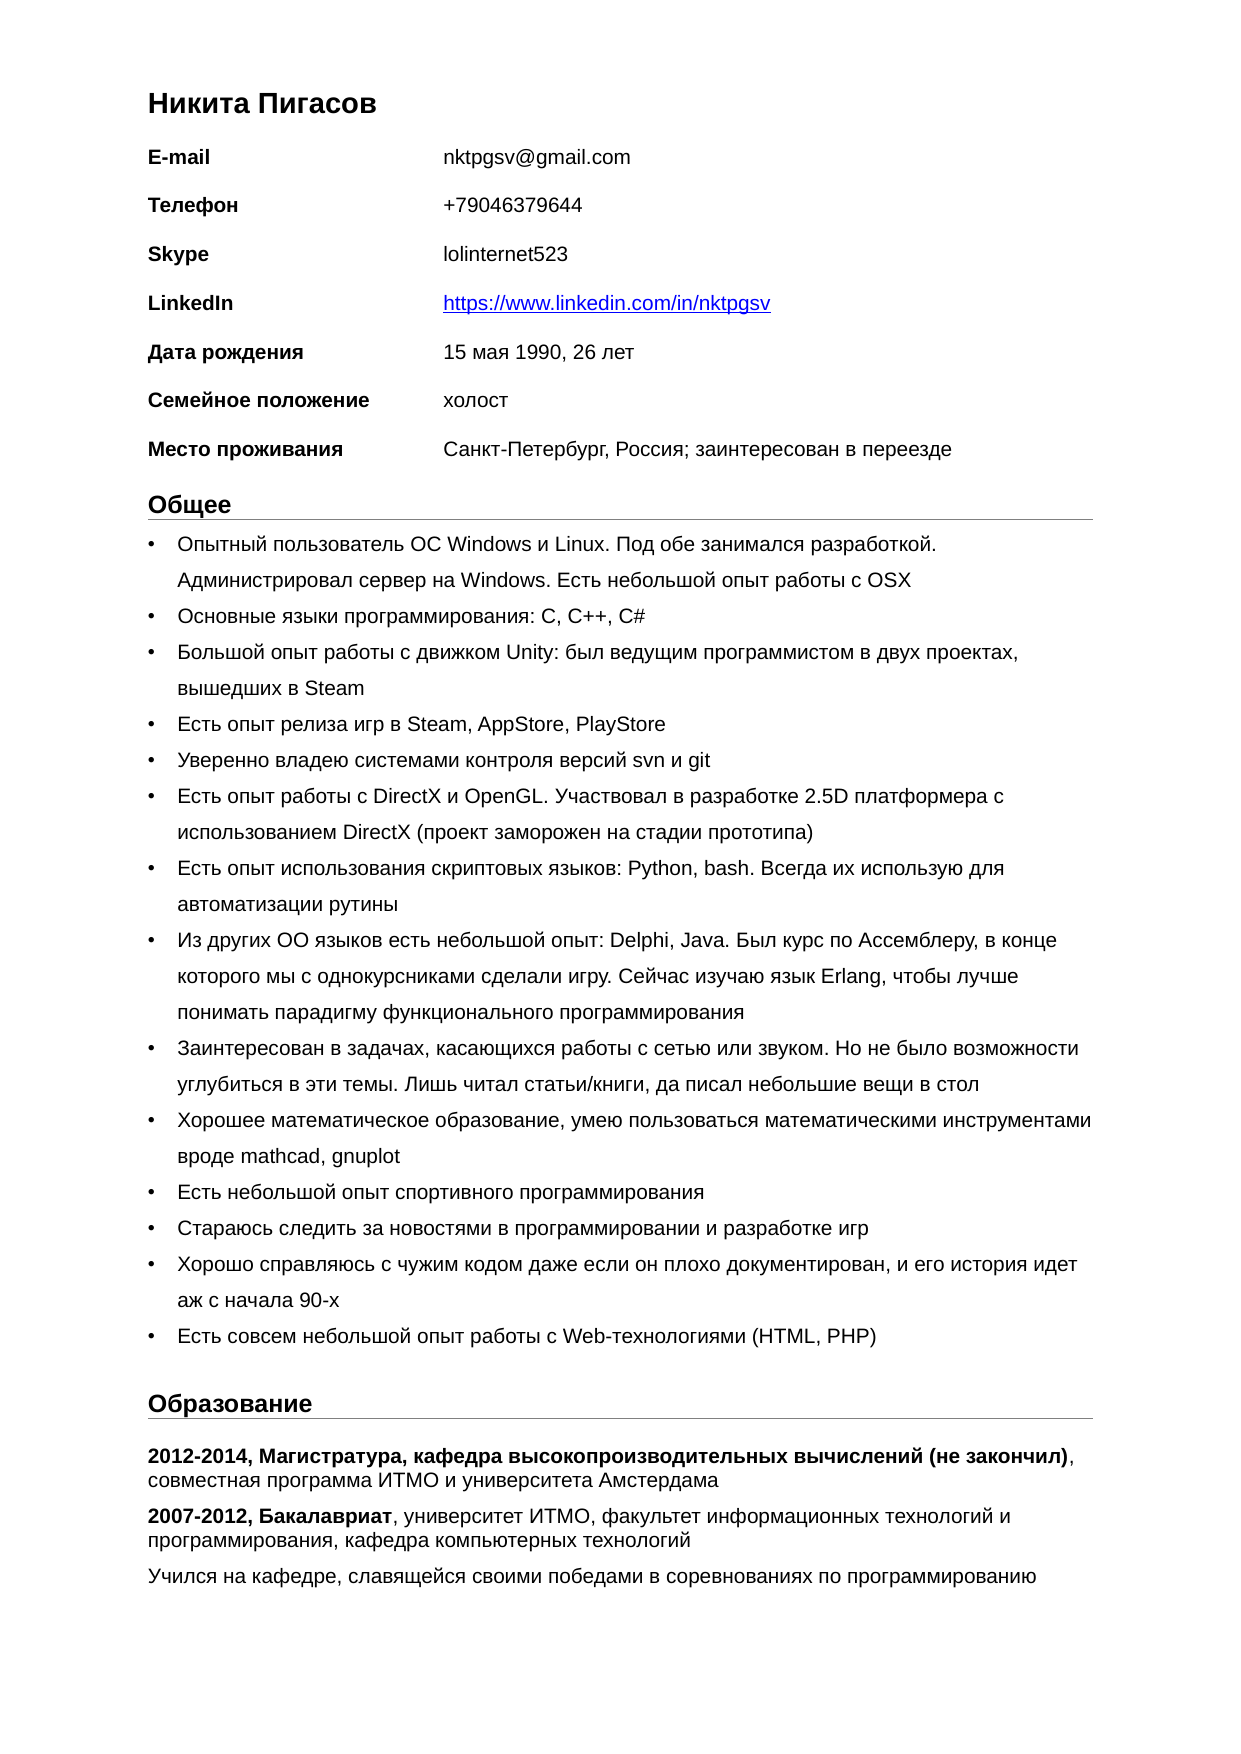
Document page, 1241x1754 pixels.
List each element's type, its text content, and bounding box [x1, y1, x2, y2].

list Основные языки программирования: C, C++, C# [148, 604, 1093, 628]
list Хорошо справляюсь с чужим кодом даже если он плохо документирован, и его история идет аж с начала 90-х [148, 1252, 1093, 1312]
text 2012-2014, Магистратура, кафедра высокопроизводительных вычислений (не закончил), совместная программа ИТМО и университета Амстердама [148, 1443, 1093, 1491]
text Учился на кафедре, славящейся своими победами в соревнованиях по программированию [148, 1564, 1093, 1588]
text Общее [148, 491, 1093, 519]
text Образование [148, 1389, 1093, 1418]
list Есть совсем небольшой опыт работы с Web-технологиями (HTML, PHP) [148, 1324, 1093, 1348]
text Телефон +79046379644 [148, 193, 1093, 217]
text Семейное положение холост [148, 388, 1093, 412]
subtitle Никита Пигасов [148, 86, 1093, 120]
text Skype lolinternet523 [148, 242, 1093, 266]
list Есть опыт работы с DirectX и OpenGL. Участвовал в разработке 2.5D платформера с использованием DirectX (проект заморожен на стадии прототипа) [148, 784, 1093, 844]
list Опытный пользователь ОС Windows и Linux. Под обе занимался разработкой. Администрировал сервер на Windows. Есть небольшой опыт работы с OSX [148, 532, 1093, 592]
text E-mail nktpgsv@gmail.com [148, 144, 1093, 168]
text 2007-2012, Бакалавриат, университет ИТМО, факультет информационных технологий и программирования, кафедра компьютерных технологий [148, 1504, 1093, 1552]
list Хорошее математическое образование, умею пользоваться математическими инструментами вроде mathcad, gnuplot [148, 1108, 1093, 1168]
text Дата рождения 15 мая 1990, 26 лет [148, 339, 1093, 363]
list Заинтересован в задачах, касающихся работы с сетью или звуком. Но не было возможности углубиться в эти темы. Лишь читал статьи/книги, да писал небольшие вещи в стол [148, 1036, 1093, 1096]
list Из других ОО языков есть небольшой опыт: Delphi, Java. Был курс по Ассемблеру, в конце которого мы с однокурсниками сделали игру. Сейчас изучаю язык Erlang, чтобы лучше понимать парадигму функционального программирования [148, 928, 1093, 1024]
text LinkedIn https://www.linkedin.com/in/nktpgsv [148, 291, 1093, 315]
list Есть опыт использования скриптовых языков: Python, bash. Всегда их использую для автоматизации рутины [148, 856, 1093, 916]
list Большой опыт работы с движком Unity: был ведущим программистом в двух проектах, вышедших в Steam [148, 640, 1093, 700]
list Есть небольшой опыт спортивного программирования [148, 1180, 1093, 1204]
list Есть опыт релиза игр в Steam, AppStore, PlayStore [148, 712, 1093, 736]
list Стараюсь следить за новостями в программировании и разработке игр [148, 1216, 1093, 1240]
list Уверенно владею системами контроля версий svn и git [148, 748, 1093, 772]
text Место проживания Санкт-Петербург, Россия; заинтересован в переезде [148, 437, 1093, 461]
